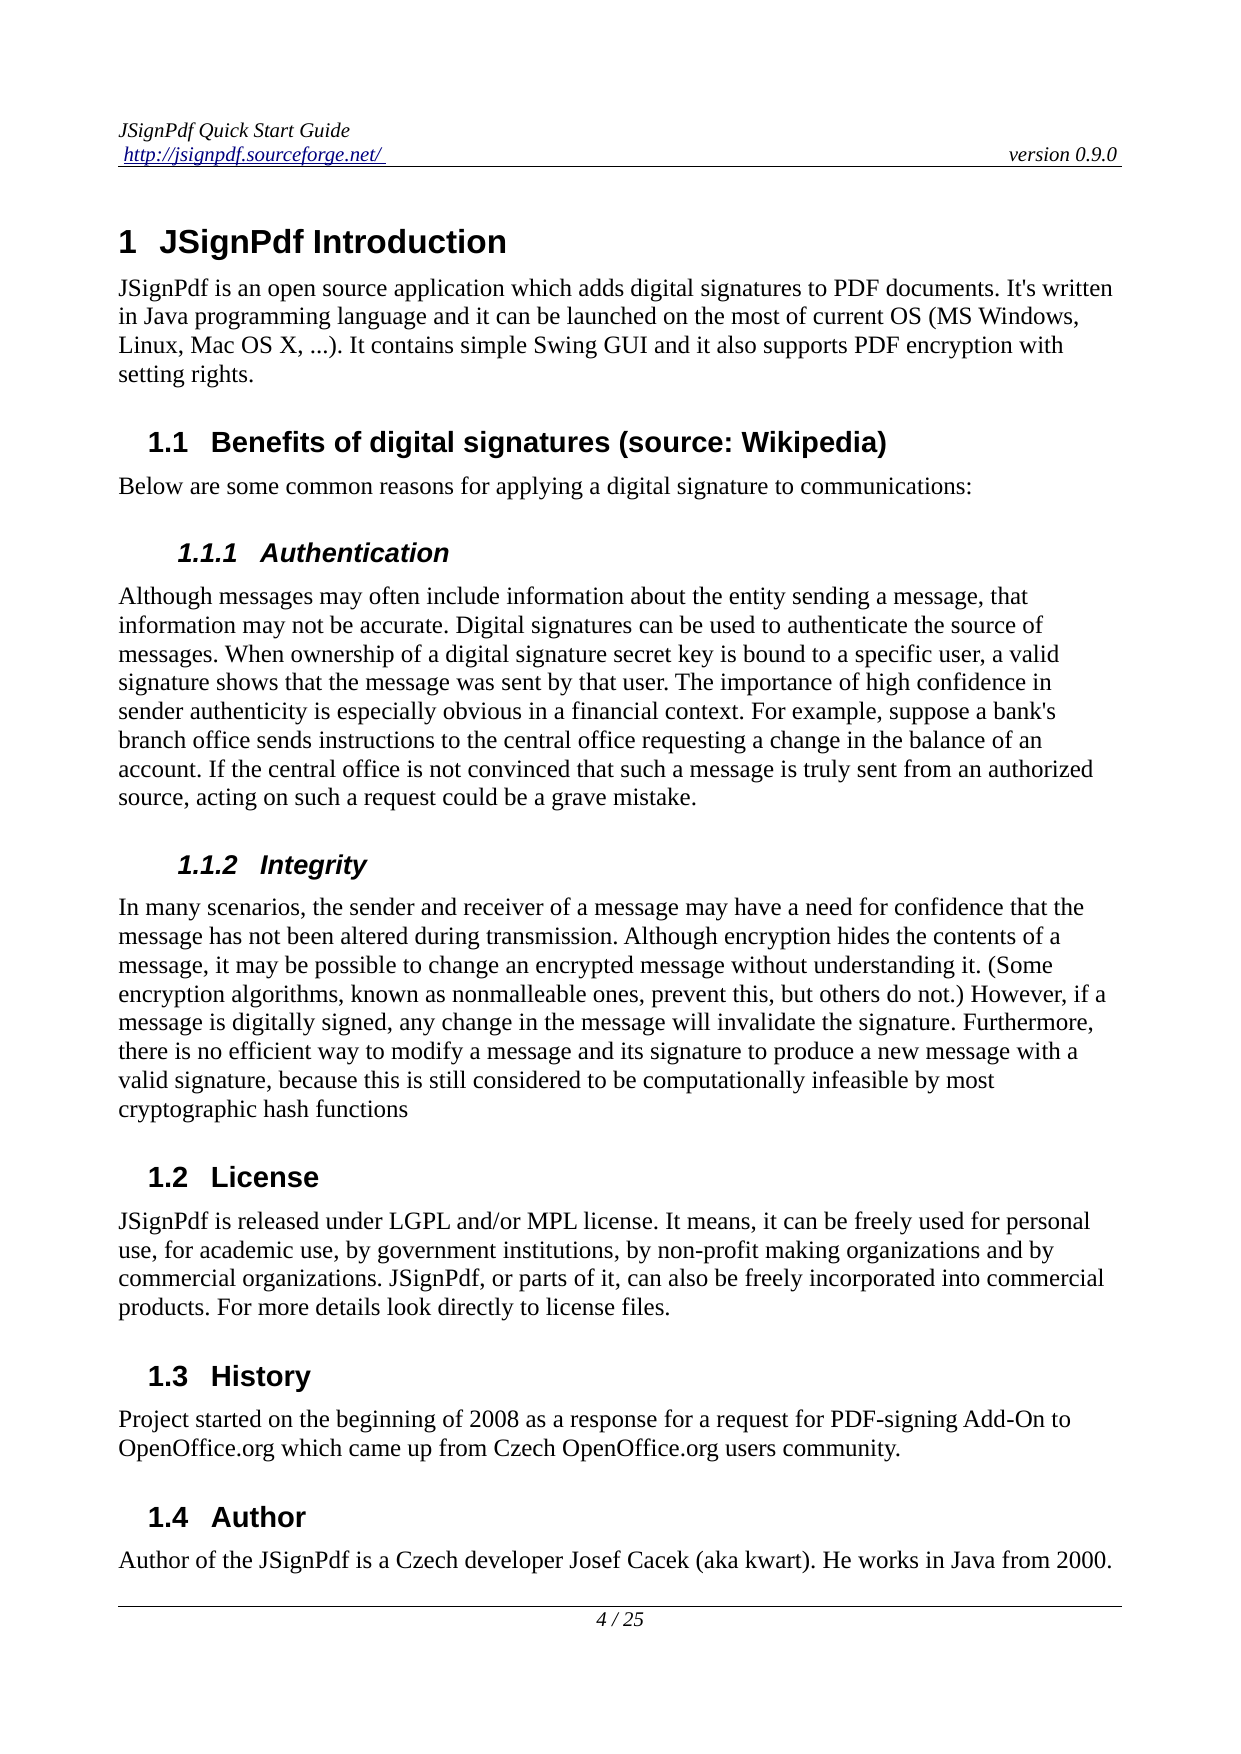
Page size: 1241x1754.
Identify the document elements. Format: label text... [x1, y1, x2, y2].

subtitle Integrity [177, 849, 1122, 880]
subtitle JSignPdf Introduction [118, 222, 1122, 260]
subtitle License [148, 1160, 1116, 1193]
text JSignPdf is an open source application which adds digital signatures to PDF documents. It's written in Java programming language and it can be launched on the most of current OS (MS Windows, Linux, Mac OS X, ...). It contains simple Swing GUI and it also supports PDF encryption with setting rights. [118, 273, 1122, 388]
text Author of the JSignPdf is a Czech developer Josef Cacek (aka kwart). He works in Java from 2000. [118, 1546, 1122, 1574]
text In many scenarios, the sender and receiver of a message may have a need for confidence that the message has not been altered during transmission. Although encryption hides the contents of a message, it may be possible to change an encrypted message without understanding it. (Some encryption algorithms, known as nonmalleable ones, prevent this, but others do not.) However, if a message is digitally signed, any change in the message will invalidate the signature. Furthermore, there is no efficient way to modify a message and its signature to produce a new message with a valid signature, because this is still considered to be computationally infeasible by most cryptographic hash functions [118, 892, 1122, 1122]
subtitle History [148, 1358, 1116, 1392]
subtitle Author [148, 1499, 1116, 1533]
text JSignPdf is released under LGPL and/or MPL license. It means, it can be freely used for personal use, for academic use, by government institutions, by non-profit making organizations and by commercial organizations. JSignPdf, or parts of it, can also be freely incorporated into commercial products. For more details look directly to license files. [118, 1206, 1122, 1321]
text Below are some common reasons for applying a digital signature to communications: [118, 471, 1122, 500]
text Although messages may often include information about the entity sending a message, that information may not be accurate. Digital signatures can be used to authenticate the source of messages. When ownership of a digital signature secret key is bound to a specific user, a valid signature shows that the message was sent by that user. The importance of high confidence in sender authenticity is especially obvious in a financial context. For example, suppose a bank's branch office sends instructions to the central office requesting a change in the balance of an account. If the central office is not convinced that such a message is truly sent from an authorized source, acting on such a request could be a grave mistake. [118, 581, 1122, 811]
text Project started on the beginning of 2008 as a response for a request for PDF-signing Add‑On to OpenOffice.org which came up from Czech OpenOffice.org users community. [118, 1404, 1122, 1462]
subtitle Benefits of digital signatures (source: Wikipedia) [148, 425, 1116, 459]
subtitle Authentication [177, 537, 1122, 569]
